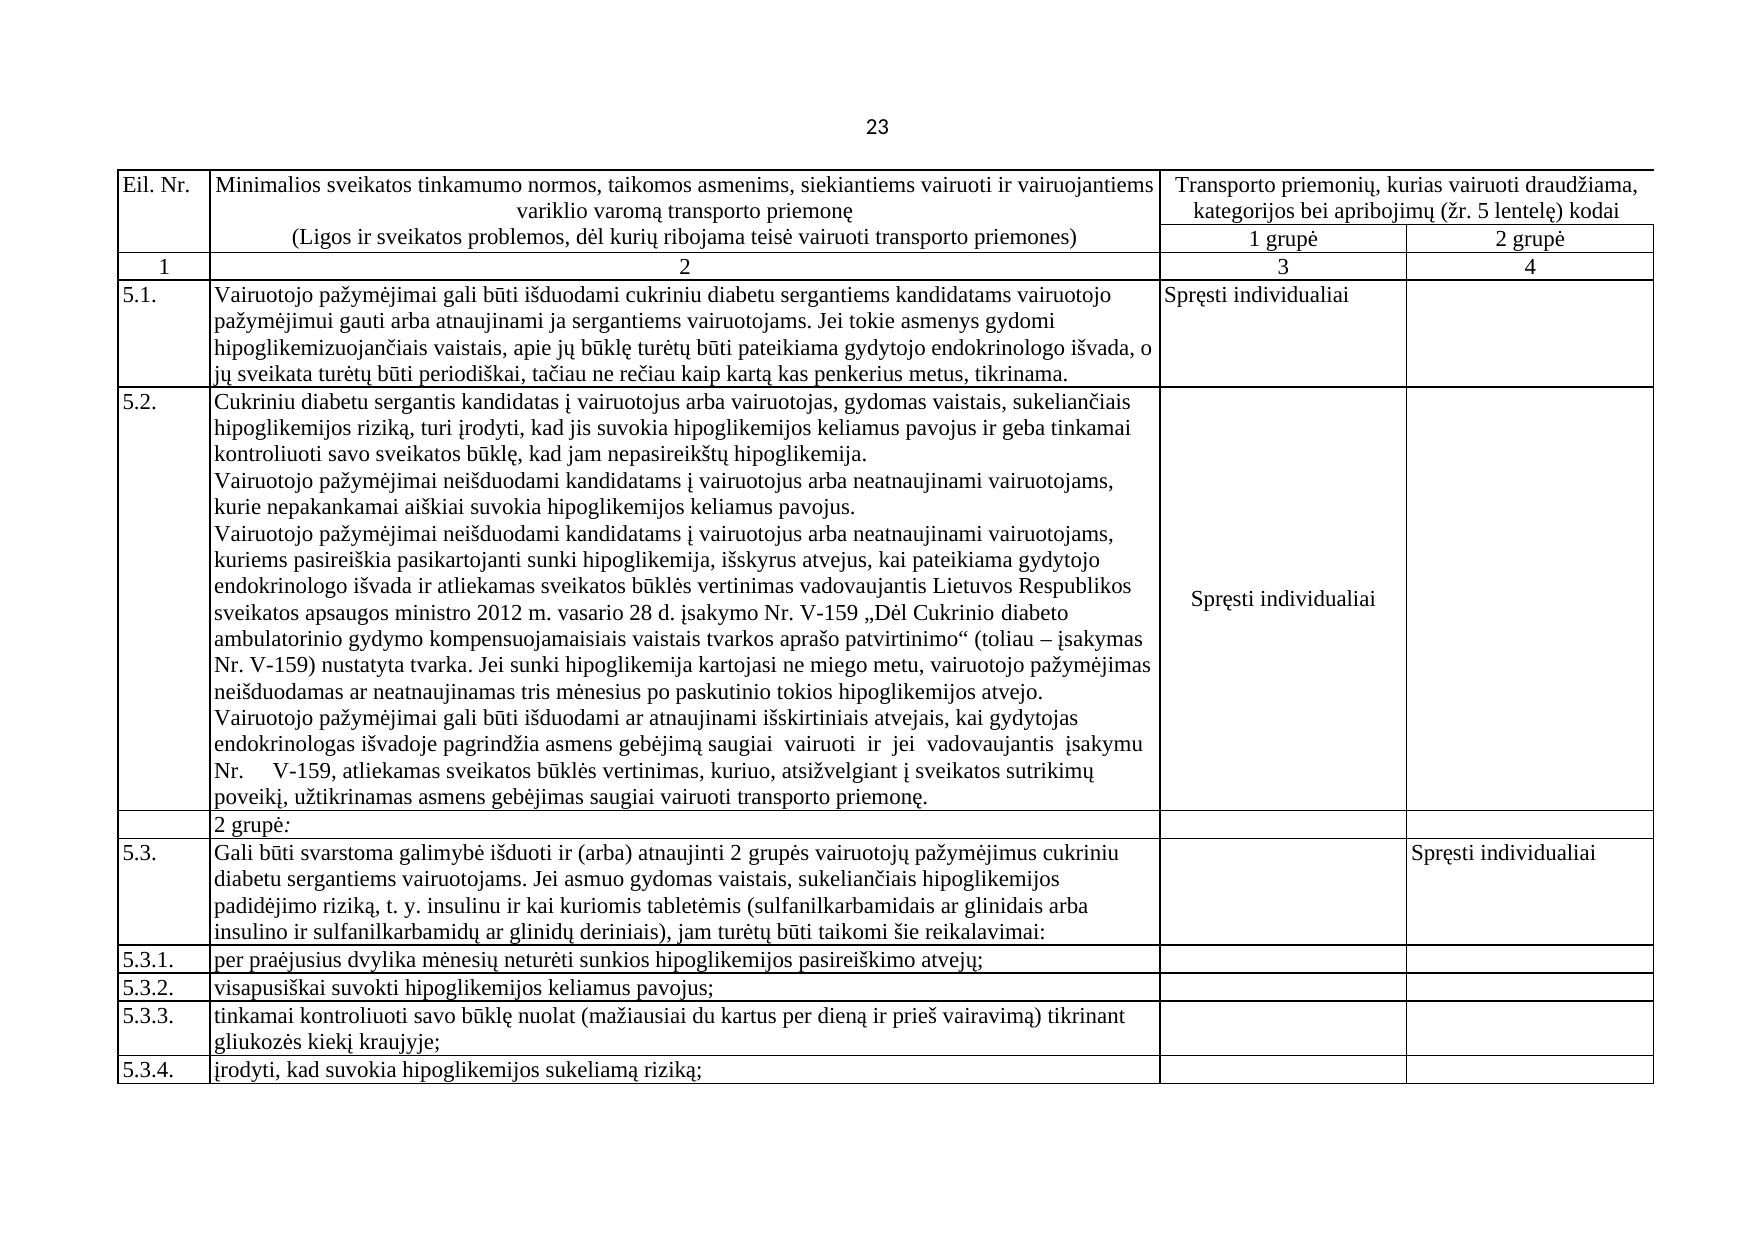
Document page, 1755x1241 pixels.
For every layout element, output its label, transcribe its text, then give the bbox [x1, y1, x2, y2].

table_cell tinkamai kontroliuoti savo būklę nuolat (mažiausiai du kartus per dieną ir prieš vairavimą) tikrinant gliukozės kiekį kraujyje; [211, 1002, 1159, 1054]
table_cell 5.2. [119, 388, 209, 809]
table_cell 2 [211, 253, 1159, 279]
table_cell [1407, 388, 1653, 809]
table_cell 5.3.2. [119, 974, 209, 1000]
table_cell [1161, 946, 1406, 972]
table_cell [1161, 1002, 1406, 1054]
table_cell 2 grupė: [211, 811, 1159, 837]
table_cell Spręsti individualiai [1161, 281, 1406, 386]
table_cell Vairuotojo pažymėjimai gali būti išduodami cukriniu diabetu sergantiems kandidatams vairuotojo pažymėjimui gauti arba atnaujinami ja sergantiems vairuotojams. Jei tokie asmenys gydomi hipoglikemizuojančiais vaistais, apie jų būklę turėtų būti pateikiama gydytojo endokrinologo išvada, o jų sveikata turėtų būti periodiškai, tačiau ne rečiau kaip kartą kas penkerius metus, tikrinama. [211, 281, 1159, 386]
table_cell [1407, 811, 1653, 837]
table_cell Gali būti svarstoma galimybė išduoti ir (arba) atnaujinti 2 grupės vairuotojų pažymėjimus cukriniu diabetu sergantiems vairuotojams. Jei asmuo gydomas vaistais, sukeliančiais hipoglikemijos padidėjimo riziką, t. y. insulinu ir kai kuriomis tabletėmis (sulfanilkarbamidais ar glinidais arba insulino ir sulfanilkarbamidų ar glinidų deriniais), jam turėtų būti taikomi šie reikalavimai: [211, 839, 1159, 944]
table_cell 5.3.1. [119, 946, 209, 972]
table_cell [1161, 839, 1406, 944]
table_cell [1407, 1002, 1653, 1054]
table_cell [1407, 1056, 1653, 1082]
table_cell [1407, 974, 1653, 1000]
table_cell Cukriniu diabetu sergantis kandidatas į vairuotojus arba vairuotojas, gydomas vaistais, sukeliančiais hipoglikemijos riziką, turi įrodyti, kad jis suvokia hipoglikemijos keliamus pavojus ir geba tinkamai kontroliuoti savo sveikatos būklę, kad jam nepasireikštų hipoglikemija. Vairuotojo pažymėjimai neišduodami kandidatams į vairuotojus arba neatnaujinami vairuotojams, kurie nepakankamai aiškiai suvokia hipoglikemijos keliamus pavojus. Vairuotojo pažymėjimai neišduodami kandidatams į vairuotojus arba neatnaujinami vairuotojams, kuriems pasireiškia pasikartojanti sunki hipoglikemija, išskyrus atvejus, kai pateikiama gydytojo endokrinologo išvada ir atliekamas sveikatos būklės vertinimas vadovaujantis Lietuvos Respublikos sveikatos apsaugos ministro 2012 m. vasario 28 d. įsakymo Nr. V-159 „Dėl Cukrinio diabeto ambulatorinio gydymo kompensuojamaisiais vaistais tvarkos aprašo patvirtinimo“ (toliau – įsakymas Nr. V-159) nustatyta tvarka. Jei sunki hipoglikemija kartojasi ne miego metu, vairuotojo pažymėjimas neišduodamas ar neatnaujinamas tris mėnesius po paskutinio tokios hipoglikemijos atvejo. Vairuotojo pažymėjimai gali būti išduodami ar atnaujinami išskirtiniais atvejais, kai gydytojas endokrinologas išvadoje pagrindžia asmens gebėjimą saugiai vairuoti ir jei vadovaujantis įsakymu Nr. V-159, atliekamas sveikatos būklės vertinimas, kuriuo, atsižvelgiant į sveikatos sutrikimų poveikį, užtikrinamas asmens gebėjimas saugiai vairuoti transporto priemonę. [211, 388, 1159, 809]
table_cell visapusiškai suvokti hipoglikemijos keliamus pavojus; [211, 974, 1159, 1000]
table_cell [1161, 1056, 1406, 1082]
table_cell [1407, 281, 1653, 386]
table_cell per praėjusius dvylika mėnesių neturėti sunkios hipoglikemijos pasireiškimo atvejų; [211, 946, 1159, 972]
table_cell 2 grupė [1407, 225, 1653, 251]
table_cell 1 grupė [1161, 225, 1406, 251]
table_cell 1 [119, 253, 209, 279]
table_cell 5.3.4. [119, 1056, 209, 1082]
table_cell 5.1. [119, 281, 209, 386]
table_cell 4 [1407, 253, 1653, 279]
table_cell įrodyti, kad suvokia hipoglikemijos sukeliamą riziką; [211, 1056, 1159, 1082]
table_cell [1161, 974, 1406, 1000]
table_header Transporto priemonių, kurias vairuoti draudžiama, kategorijos bei apribojimų (žr. 5 lentelę) kodai [1161, 171, 1653, 223]
table_cell 5.3.3. [119, 1002, 209, 1054]
table_cell [1161, 811, 1406, 837]
table_cell 3 [1161, 253, 1406, 279]
table_cell [119, 811, 209, 837]
table_cell Spręsti individualiai [1161, 388, 1406, 809]
table_cell [1407, 946, 1653, 972]
table_header Minimalios sveikatos tinkamumo normos, taikomos asmenims, siekiantiems vairuoti ir vairuojantiems variklio varomą transporto priemonę (Ligos ir sveikatos problemos, dėl kurių ribojama teisė vairuoti transporto priemones) [211, 171, 1159, 251]
table_header Eil. Nr. [119, 171, 209, 251]
table_cell 5.3. [119, 839, 209, 944]
table_cell Spręsti individualiai [1407, 839, 1653, 944]
